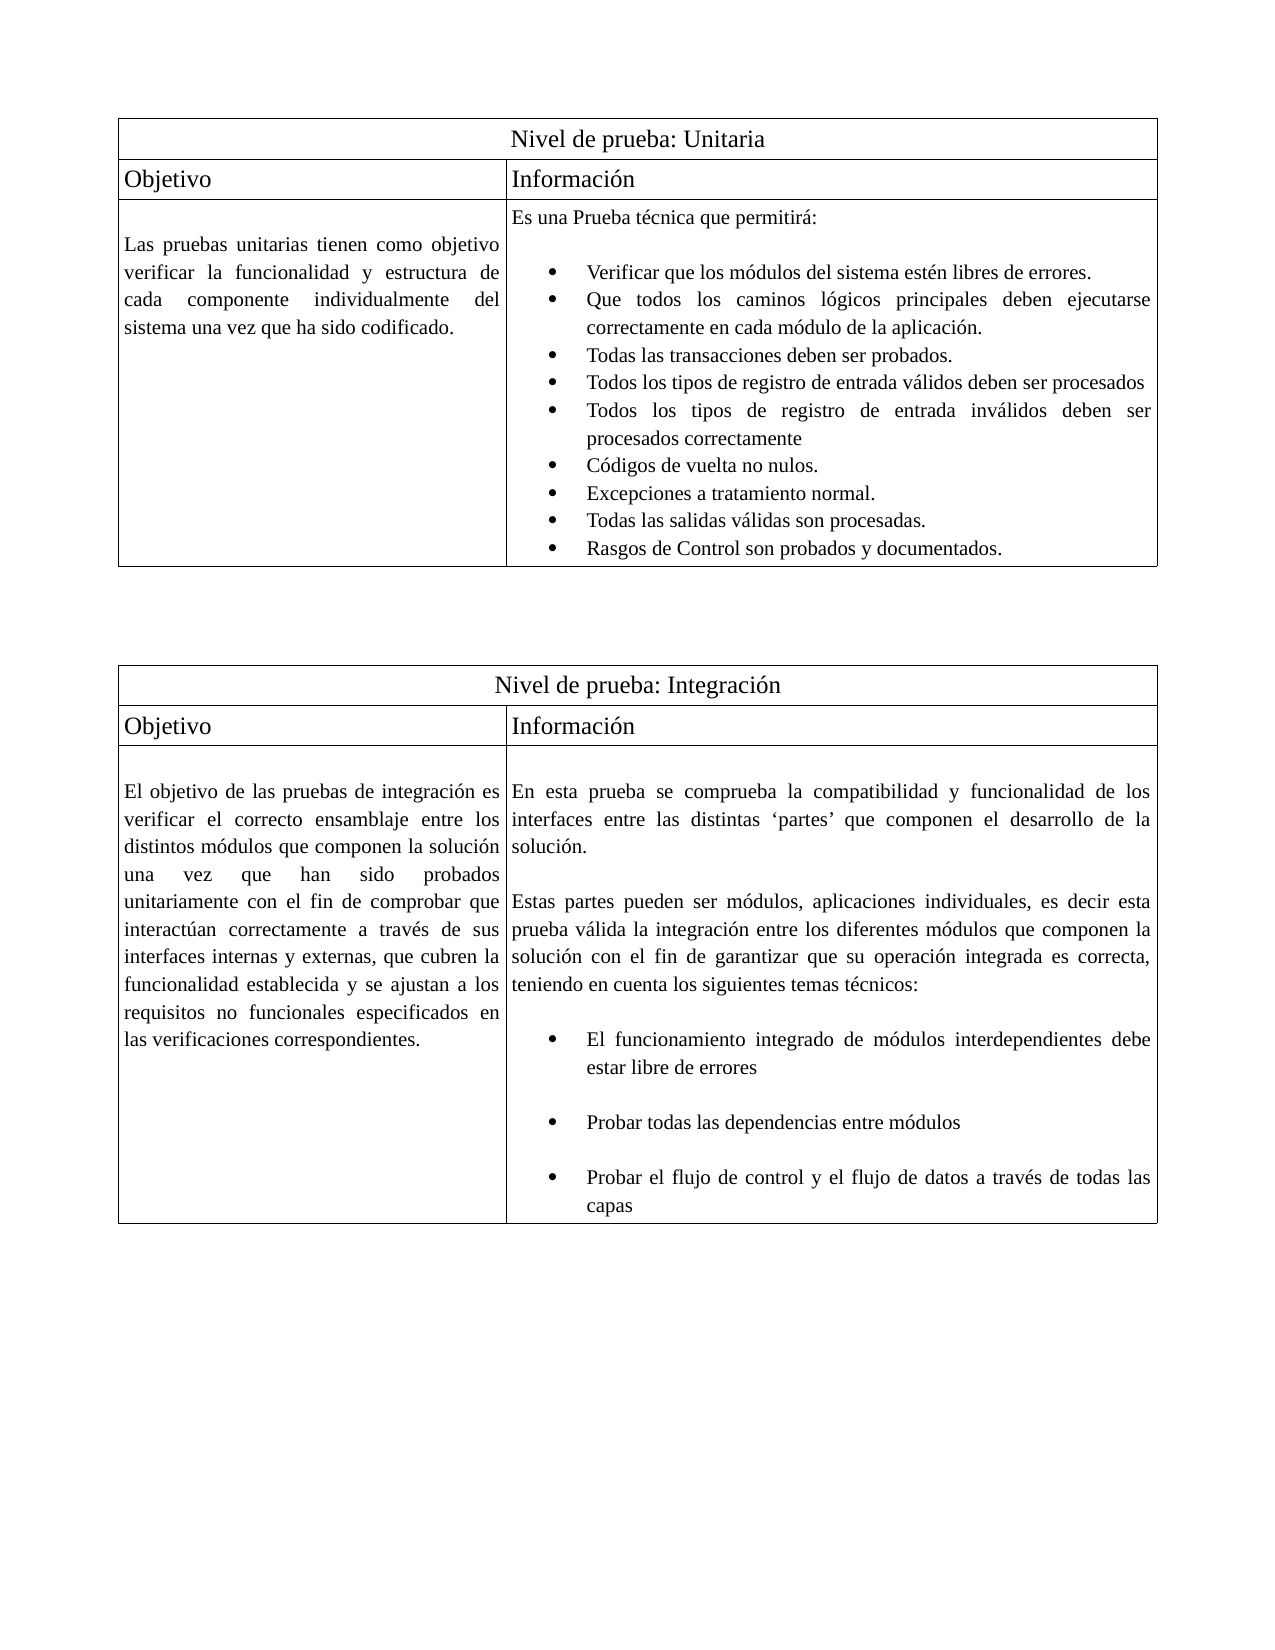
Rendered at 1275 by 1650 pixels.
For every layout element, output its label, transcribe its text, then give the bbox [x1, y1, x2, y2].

table_header Nivel de prueba: Unitaria [119, 119, 1157, 158]
table_cell Información [507, 160, 1157, 199]
table_cell Objetivo [119, 160, 506, 199]
table_cell El objetivo de las pruebas de integración es verificar el correcto ensamblaje entre los distintos módulos que componen la solución una vez que han sido probados unitariamente con el fin de comprobar que interactúan correctamente a través de sus interfaces internas y externas, que cubren la funcionalidad establecida y se ajustan a los requisitos no funcionales especificados en las verificaciones correspondientes. [119, 746, 506, 1223]
table_cell Las pruebas unitarias tienen como objetivo verificar la funcionalidad y estructura de cada componente individualmente del sistema una vez que ha sido codificado. [119, 200, 506, 566]
table_cell Es una Prueba técnica que permitirá: Verificar que los módulos del sistema estén libres de errores. Que todos los caminos lógicos principales deben ejecutarse correctamente en cada módulo de la aplicación. Todas las transacciones deben ser probados. Todos los tipos de registro de entrada válidos deben ser procesados Todos los tipos de registro de entrada inválidos deben ser procesados correctamente Códigos de vuelta no nulos. Excepciones a tratamiento normal. Todas las salidas válidas son procesadas. Rasgos de Control son probados y documentados. [507, 200, 1157, 566]
table_cell Objetivo [119, 706, 506, 745]
table_header Nivel de prueba: Integración [119, 666, 1157, 705]
table_cell En esta prueba se comprueba la compatibilidad y funcionalidad de los interfaces entre las distintas ‘partes’ que componen el desarrollo de la solución. Estas partes pueden ser módulos, aplicaciones individuales, es decir esta prueba válida la integración entre los diferentes módulos que componen la solución con el fin de garantizar que su operación integrada es correcta, teniendo en cuenta los siguientes temas técnicos: El funcionamiento integrado de módulos interdependientes debe estar libre de errores Probar todas las dependencias entre módulos Probar el flujo de control y el flujo de datos a través de todas las capas [507, 746, 1157, 1223]
table_cell Información [507, 706, 1157, 745]
